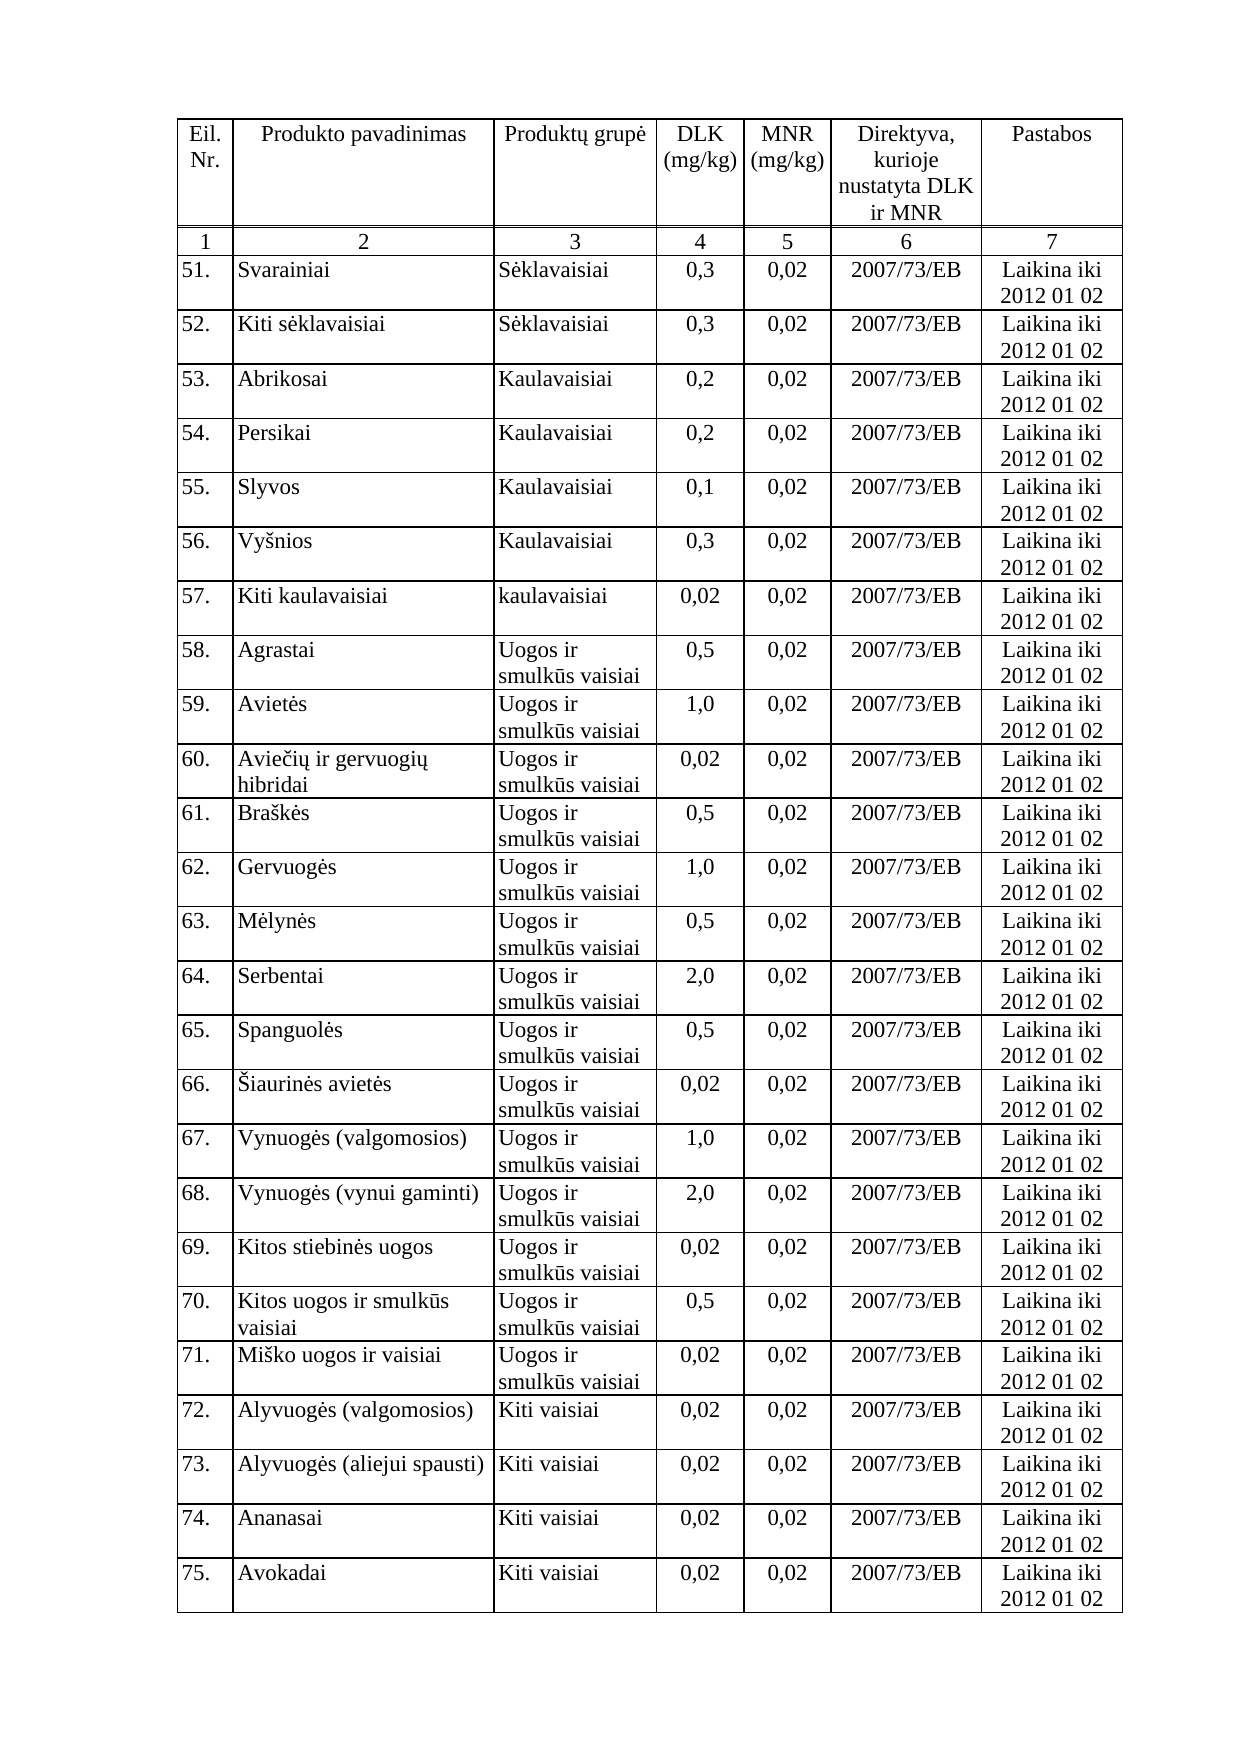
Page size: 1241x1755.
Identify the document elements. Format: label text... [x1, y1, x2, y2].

table_cell 2007/73/EB [832, 582, 981, 634]
table_cell Spanguolės [234, 1016, 493, 1069]
table_cell 0,02 [657, 582, 743, 634]
table_header DLK (mg/kg) [657, 120, 743, 225]
table_cell 55. [178, 473, 232, 526]
table_cell 2007/73/EB [832, 745, 981, 797]
table_cell 0,02 [745, 962, 830, 1014]
table_cell 0,3 [657, 256, 743, 309]
table_header Eil. Nr. [178, 120, 232, 225]
table_cell 2007/73/EB [832, 1233, 981, 1286]
table_cell Alyvuogės (valgomosios) [234, 1396, 493, 1448]
table_cell 2007/73/EB [832, 1287, 981, 1340]
table_cell 0,02 [745, 799, 830, 852]
table_header Produktų grupė [495, 120, 656, 225]
table_cell Miško uogos ir vaisiai [234, 1342, 493, 1394]
table_cell Sėklavaisiai [495, 256, 656, 309]
table_cell 52. [178, 311, 232, 363]
table_cell Kaulavaisiai [495, 419, 656, 472]
table_cell 1,0 [657, 853, 743, 906]
table_cell 2007/73/EB [832, 1505, 981, 1557]
table_cell 0,02 [745, 907, 830, 960]
table_cell 0,5 [657, 636, 743, 689]
table_cell 2007/73/EB [832, 799, 981, 852]
table_cell 2007/73/EB [832, 853, 981, 906]
table_cell Persikai [234, 419, 493, 472]
table_cell 54. [178, 419, 232, 472]
table_cell Kaulavaisiai [495, 365, 656, 417]
table_cell Agrastai [234, 636, 493, 689]
table_cell Kiti vaisiai [495, 1505, 656, 1557]
table_cell 0,5 [657, 907, 743, 960]
table_cell Braškės [234, 799, 493, 852]
table_cell 2007/73/EB [832, 962, 981, 1014]
table_cell 2007/73/EB [832, 419, 981, 472]
table_cell 0,3 [657, 311, 743, 363]
table_cell 2007/73/EB [832, 1559, 981, 1611]
table_cell 7 [1118, 228, 1122, 254]
table_cell 74. [178, 1505, 232, 1557]
table_cell 0,3 [657, 528, 743, 580]
table_cell Kiti sėklavaisiai [234, 311, 493, 363]
table_cell 0,02 [745, 1450, 830, 1503]
table_cell 0,02 [745, 636, 830, 689]
table_cell 7 [982, 228, 986, 254]
table_cell Kaulavaisiai [495, 473, 656, 526]
table_cell 71. [178, 1342, 232, 1394]
table_cell 65. [178, 1016, 232, 1069]
table_cell 75. [178, 1559, 232, 1611]
table_cell 51. [178, 256, 232, 309]
table_cell 0,02 [657, 1233, 743, 1286]
table_cell Serbentai [234, 962, 493, 1014]
table_cell 0,02 [745, 256, 830, 309]
table_cell 73. [178, 1450, 232, 1503]
table_cell 0,2 [657, 419, 743, 472]
table_cell 2,0 [657, 1179, 743, 1231]
table_cell 0,02 [745, 1505, 830, 1557]
table_cell 53. [178, 365, 232, 417]
table_cell 0,02 [657, 1559, 743, 1611]
table_cell Kiti vaisiai [495, 1450, 656, 1503]
table_cell 0,02 [745, 1396, 830, 1448]
table_cell Šiaurinės avietės [234, 1070, 493, 1123]
table_cell 1,0 [657, 690, 743, 743]
table_cell 0,02 [745, 1559, 830, 1611]
table_cell Abrikosai [234, 365, 493, 417]
table_cell 0,02 [745, 853, 830, 906]
table_cell 2007/73/EB [832, 473, 981, 526]
table_cell 0,02 [745, 528, 830, 580]
table_cell 69. [178, 1233, 232, 1286]
table_cell Ananasai [234, 1505, 493, 1557]
table_cell 0,5 [657, 799, 743, 852]
table_cell 2007/73/EB [832, 1342, 981, 1394]
table_cell 57. [178, 582, 232, 634]
table_cell kaulavaisiai [495, 582, 656, 634]
table_cell Alyvuogės (aliejui spausti) [234, 1450, 493, 1503]
table_cell 70. [178, 1287, 232, 1340]
table_cell 2007/73/EB [832, 1179, 981, 1231]
table_cell 0,02 [745, 473, 830, 526]
table_header MNR (mg/kg) [745, 120, 830, 225]
table_cell Vynuogės (valgomosios) [234, 1125, 493, 1177]
table_cell 2,0 [657, 962, 743, 1014]
table_cell 1,0 [657, 1125, 743, 1177]
table_cell 0,02 [657, 1070, 743, 1123]
table_cell 56. [178, 528, 232, 580]
table_header Produkto pavadinimas [234, 120, 493, 225]
table_cell 2007/73/EB [832, 1125, 981, 1177]
table_cell 2007/73/EB [832, 528, 981, 580]
table_cell Kiti vaisiai [495, 1396, 656, 1448]
table_header Pastabos [982, 120, 1122, 225]
table_cell 0,02 [657, 1450, 743, 1503]
table_cell 63. [178, 907, 232, 960]
table_cell 0,02 [745, 1179, 830, 1231]
table_cell 6 [977, 228, 981, 254]
table_cell 2007/73/EB [832, 1070, 981, 1123]
table_cell 0,02 [745, 419, 830, 472]
table_cell Sėklavaisiai [495, 311, 656, 363]
table_cell 0,5 [657, 1287, 743, 1340]
table_cell 0,1 [657, 473, 743, 526]
table_cell 0,02 [745, 1070, 830, 1123]
table_cell 2007/73/EB [832, 365, 981, 417]
table_cell 4 [657, 228, 661, 254]
table_cell 0,2 [657, 365, 743, 417]
table_cell 2007/73/EB [832, 636, 981, 689]
table_cell Avietės [234, 690, 493, 743]
table_cell 0,02 [657, 1396, 743, 1448]
table_cell 59. [178, 690, 232, 743]
table_cell 2007/73/EB [832, 1450, 981, 1503]
table_cell Svarainiai [234, 256, 493, 309]
table_cell Mėlynės [234, 907, 493, 960]
table_cell Kaulavaisiai [495, 528, 656, 580]
table_cell 2007/73/EB [832, 1016, 981, 1069]
table_cell 0,02 [657, 1342, 743, 1394]
table_cell 0,02 [745, 745, 830, 797]
table_cell 68. [178, 1179, 232, 1231]
table_cell 62. [178, 853, 232, 906]
table_cell 0,02 [657, 745, 743, 797]
table_cell 0,02 [745, 1233, 830, 1286]
table_cell 0,02 [745, 311, 830, 363]
table_cell 0,02 [745, 365, 830, 417]
table_cell Kitos stiebinės uogos [234, 1233, 493, 1286]
table_cell 60. [178, 745, 232, 797]
table_cell 2007/73/EB [832, 1396, 981, 1448]
table_cell 0,02 [745, 1016, 830, 1069]
table_cell 2007/73/EB [832, 690, 981, 743]
table_cell 64. [178, 962, 232, 1014]
table_cell Kiti kaulavaisiai [234, 582, 493, 634]
table_cell 0,02 [745, 690, 830, 743]
table_cell 3 [652, 228, 656, 254]
table_cell 0,5 [657, 1016, 743, 1069]
table_cell 0,02 [745, 1125, 830, 1177]
table_cell 0,02 [745, 582, 830, 634]
table_cell Avokadai [234, 1559, 493, 1611]
table_cell Vynuogės (vynui gaminti) [234, 1179, 493, 1231]
table_cell Gervuogės [234, 853, 493, 906]
table_cell 66. [178, 1070, 232, 1123]
table_cell 0,02 [745, 1287, 830, 1340]
table_cell 2007/73/EB [832, 907, 981, 960]
table_cell Vyšnios [234, 528, 493, 580]
table_cell 2007/73/EB [832, 256, 981, 309]
table_cell Slyvos [234, 473, 493, 526]
table_cell 67. [178, 1125, 232, 1177]
table_cell 0,02 [745, 1342, 830, 1394]
table_cell 61. [178, 799, 232, 852]
table_cell 0,02 [657, 1505, 743, 1557]
table_cell 58. [178, 636, 232, 689]
table_cell Kiti vaisiai [495, 1559, 656, 1611]
table_cell 72. [178, 1396, 232, 1448]
table_cell 2007/73/EB [832, 311, 981, 363]
